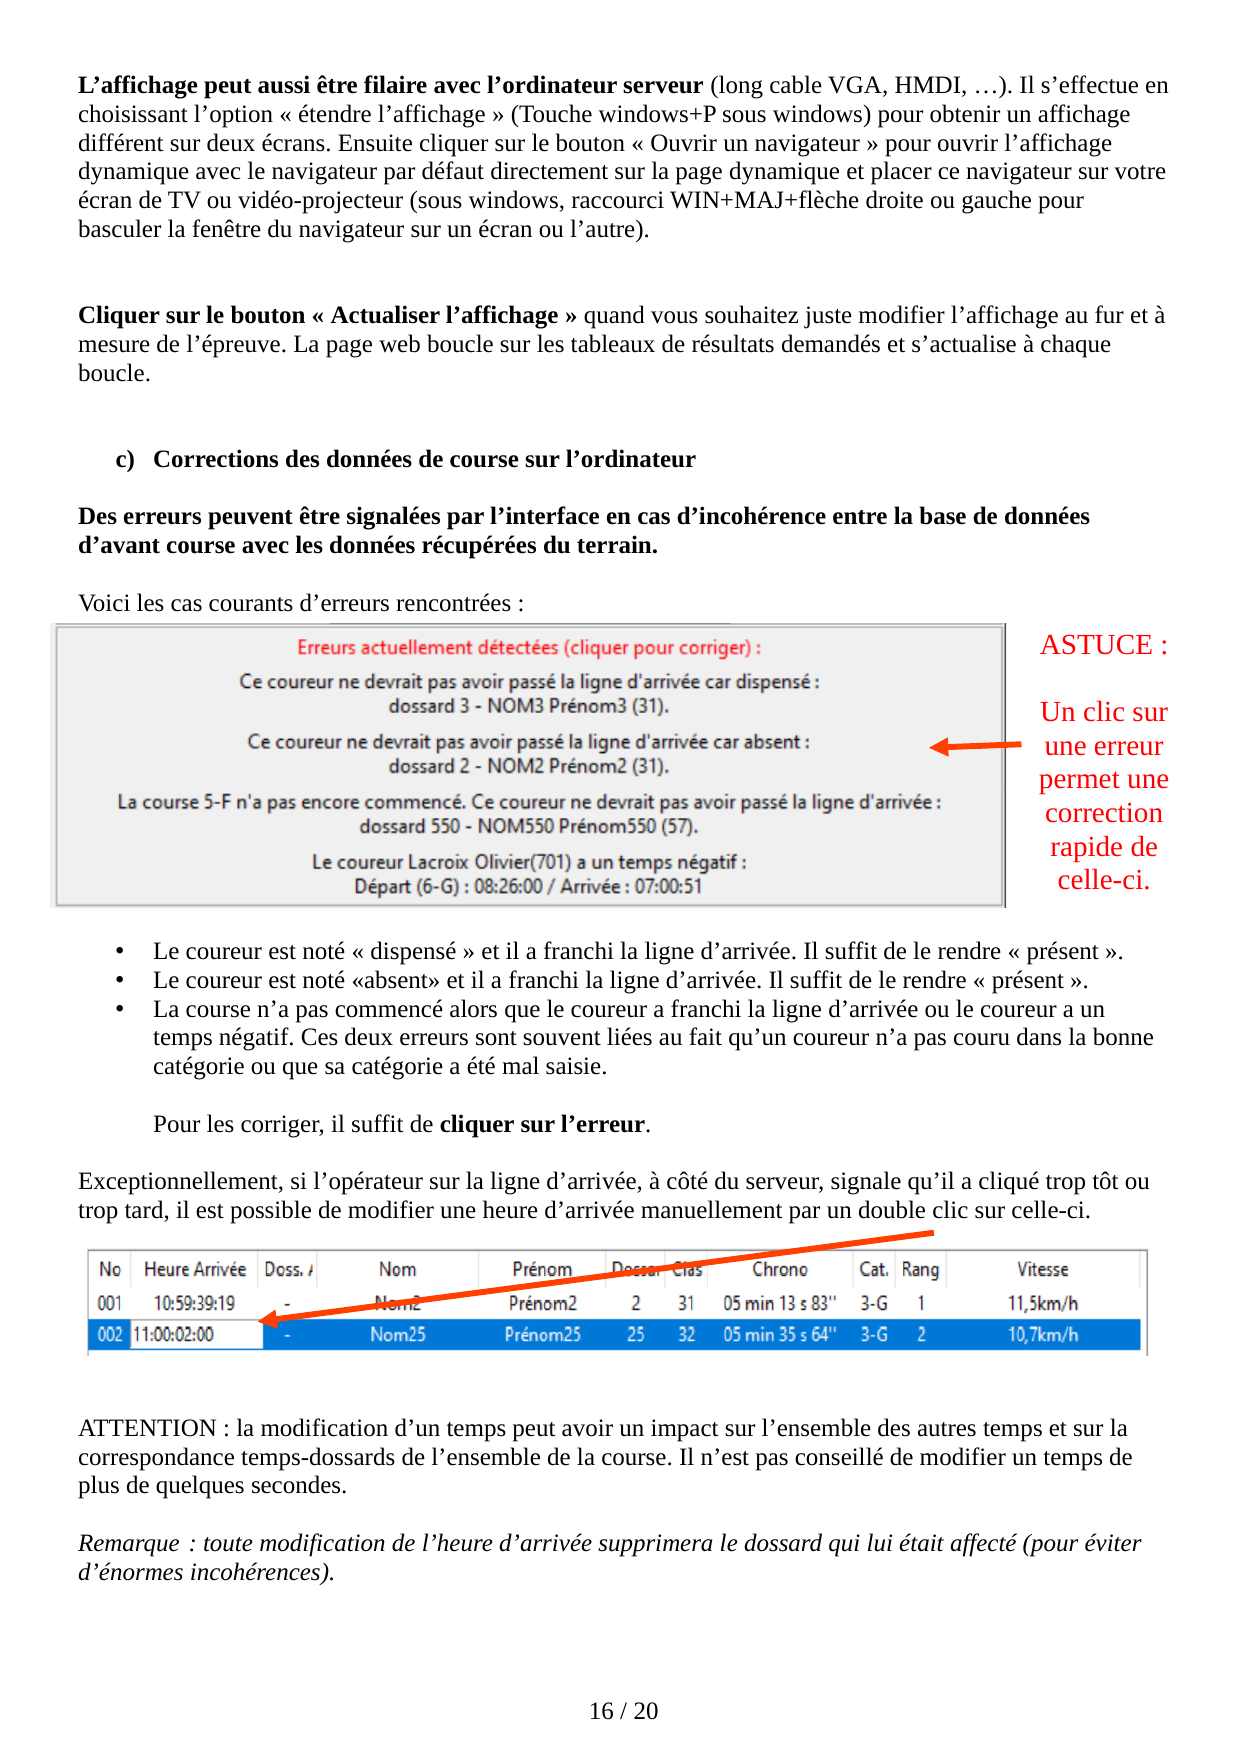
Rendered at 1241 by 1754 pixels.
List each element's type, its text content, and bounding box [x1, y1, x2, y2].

picture [87, 1248, 1149, 1356]
picture [50, 623, 1009, 908]
list Le coureur est noté « dispensé » et il a franchi la ligne d’arrivée. Il suffit de le rendre « présent ». [115, 936, 1169, 965]
text Remarque : toute modification de l’heure d’arrivée supprimera le dossard qui lui était affecté (pour éviter d’énormes incohérences). [78, 1528, 1169, 1586]
text ATTENTION : la modification d’un temps peut avoir un impact sur l’ensemble des autres temps et sur la correspondance temps-dossards de l’ensemble de la course. Il n’est pas conseillé de modifier un temps de plus de quelques secondes. [78, 1413, 1169, 1528]
list La course n’a pas commencé alors que le coureur a franchi la ligne d’arrivée ou le coureur a un temps négatif. Ces deux erreurs sont souvent liées au fait qu’un coureur n’a pas couru dans la bonne catégorie ou que sa catégorie a été mal saisie. Pour les corriger, il suffit de cliquer sur l’erreur. [115, 994, 1169, 1137]
text Exceptionnellement, si l’opérateur sur la ligne d’arrivée, à côté du serveur, signale qu’il a cliqué trop tôt ou trop tard, il est possible de modifier une heure d’arrivée manuellement par un double clic sur celle-ci. [78, 1166, 1169, 1224]
subtitle Corrections des données de course sur l’ordinateur [115, 444, 1169, 473]
text Cliquer sur le bouton « Actualiser l’affichage » quand vous souhaitez juste modifier l’affichage au fur et à mesure de l’épreuve. La page web boucle sur les tableaux de résultats demandés et s’actualise à chaque boucle. [78, 300, 1169, 386]
text L’affichage peut aussi être filaire avec l’ordinateur serveur (long cable VGA, HMDI, …). Il s’effectue en choisissant l’option « étendre l’affichage » (Touche windows+P sous windows) pour obtenir un affichage différent sur deux écrans. Ensuite cliquer sur le bouton « Ouvrir un navigateur » pour ouvrir l’affichage dynamique avec le navigateur par défaut directement sur la page dynamique et placer ce navigateur sur votre écran de TV ou vidéo-projecteur (sous windows, raccourci WIN+MAJ+flèche droite ou gauche pour basculer la fenêtre du navigateur sur un écran ou l’autre). [78, 70, 1169, 243]
text Des erreurs peuvent être signalées par l’interface en cas d’incohérence entre la base de données d’avant course avec les données récupérées du terrain. [78, 501, 1169, 559]
list Le coureur est noté «absent» et il a franchi la ligne d’arrivée. Il suffit de le rendre « présent ». [115, 965, 1169, 994]
text Voici les cas courants d’erreurs rencontrées : [78, 588, 1169, 616]
